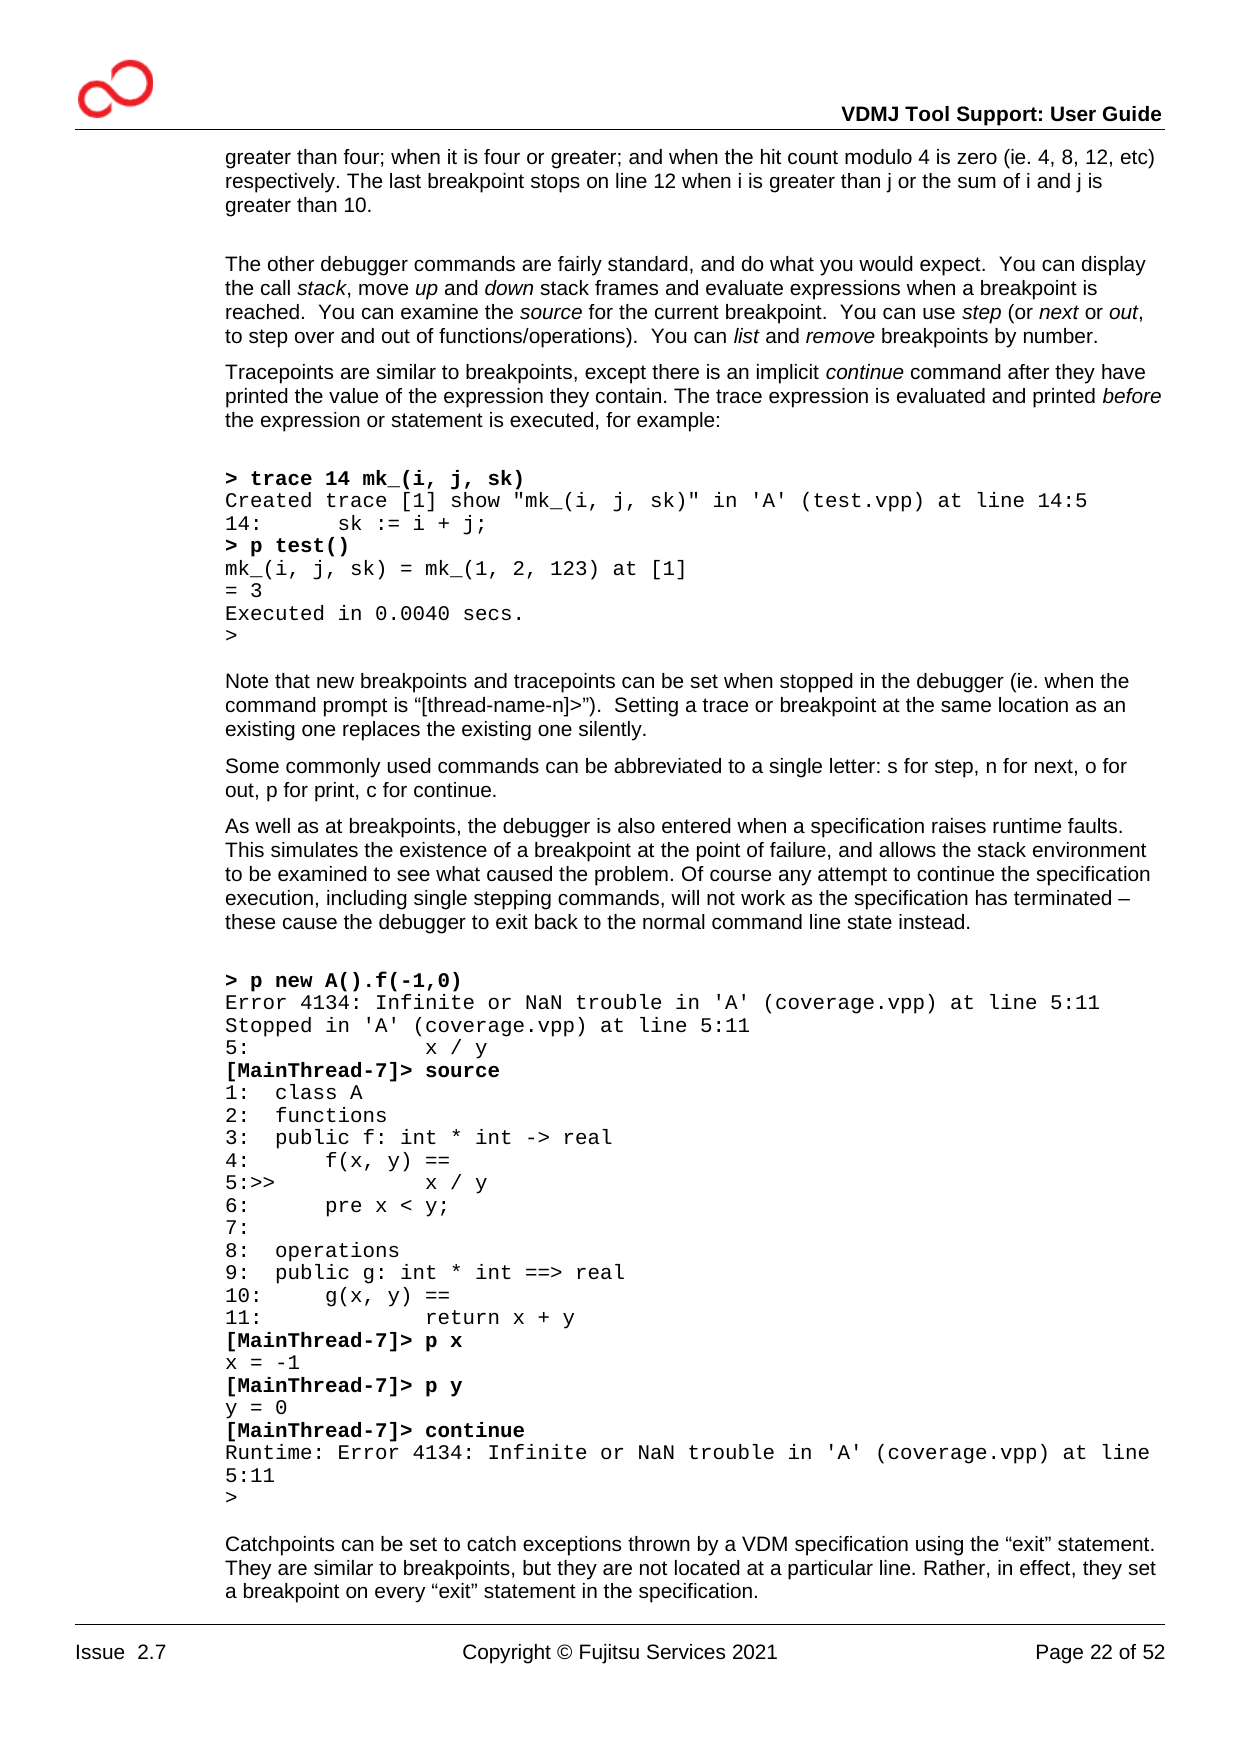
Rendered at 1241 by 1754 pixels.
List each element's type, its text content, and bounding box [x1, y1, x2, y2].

text Stopped in 'A' (coverage.vpp) at line 5:11 [225, 1014, 1165, 1037]
text 5:>> x / y [225, 1172, 1165, 1194]
text [MainThread-7]> p y [225, 1374, 1165, 1397]
text 7: [225, 1217, 1165, 1239]
text Executed in 0.0040 secs. [225, 602, 1165, 625]
text 3: public f: int * int -> real [225, 1127, 1165, 1149]
text = 3 [225, 580, 1165, 602]
text Catchpoints can be set to catch exceptions thrown by a VDM specification using the “exit” statement. They are similar to breakpoints, but they are not located at a particular line. Rather, in effect, they set a breakpoint on every “exit” statement in the specification. [225, 1532, 1165, 1604]
text [MainThread-7]> source [225, 1059, 1165, 1082]
text Error 4134: Infinite or NaN trouble in 'A' (coverage.vpp) at line 5:11 [225, 992, 1165, 1014]
text > [225, 625, 1165, 647]
text The other debugger commands are fairly standard, and do what you would expect. You can display the call stack, move up and down stack frames and evaluate expressions when a breakpoint is reached. You can examine the source for the current breakpoint. You can use step (or next or out, to step over and out of functions/operations). You can list and remove breakpoints by number. [225, 252, 1165, 348]
text 14: sk := i + j; [225, 512, 1165, 535]
text 11: return x + y [225, 1307, 1165, 1329]
text As well as at breakpoints, the debugger is also entered when a specification raises runtime faults. This simulates the existence of a breakpoint at the point of failure, and allows the stack environment to be examined to see what caused the problem. Of course any attempt to continue the specification execution, including single stepping commands, will not work as the specification has terminated – these cause the debugger to exit back to the normal command line state instead. [225, 814, 1165, 934]
text 2: functions [225, 1104, 1165, 1127]
text > p test() [225, 535, 1165, 557]
text Runtime: Error 4134: Infinite or NaN trouble in 'A' (coverage.vpp) at line 5:11 [225, 1442, 1165, 1487]
text Note that new breakpoints and tracepoints can be set when stopped in the debugger (ie. when the command prompt is “[thread-name-n]>”). Setting a trace or breakpoint at the same location as an existing one replaces the existing one silently. [225, 670, 1165, 742]
text 1: class A [225, 1082, 1165, 1104]
text 9: public g: int * int ==> real [225, 1262, 1165, 1284]
text x = -1 [225, 1352, 1165, 1374]
text > [225, 1487, 1165, 1509]
text 6: pre x < y; [225, 1194, 1165, 1217]
text y = 0 [225, 1397, 1165, 1419]
text 8: operations [225, 1239, 1165, 1262]
text Tracepoints are similar to breakpoints, except there is an implicit continue command after they have printed the value of the expression they contain. The trace expression is evaluated and printed before the expression or statement is executed, for example: [225, 360, 1165, 432]
text 10: g(x, y) == [225, 1284, 1165, 1307]
text greater than four; when it is four or greater; and when the hit count modulo 4 is zero (ie. 4, 8, 12, etc) respectively. The last breakpoint stops on line 12 when i is greater than j or the sum of i and j is greater than 10. [225, 145, 1165, 217]
text 4: f(x, y) == [225, 1149, 1165, 1172]
picture [78, 52, 153, 128]
text 5: x / y [225, 1037, 1165, 1059]
text [MainThread-7]> p x [225, 1329, 1165, 1352]
text > trace 14 mk_(i, j, sk) [225, 467, 1165, 490]
text > p new A().f(-1,0) [225, 969, 1165, 992]
text [MainThread-7]> continue [225, 1419, 1165, 1442]
text Some commonly used commands can be abbreviated to a single letter: s for step, n for next, o for out, p for print, c for continue. [225, 754, 1165, 802]
text mk_(i, j, sk) = mk_(1, 2, 123) at [1] [225, 557, 1165, 580]
text Created trace [1] show "mk_(i, j, sk)" in 'A' (test.vpp) at line 14:5 [225, 490, 1165, 512]
